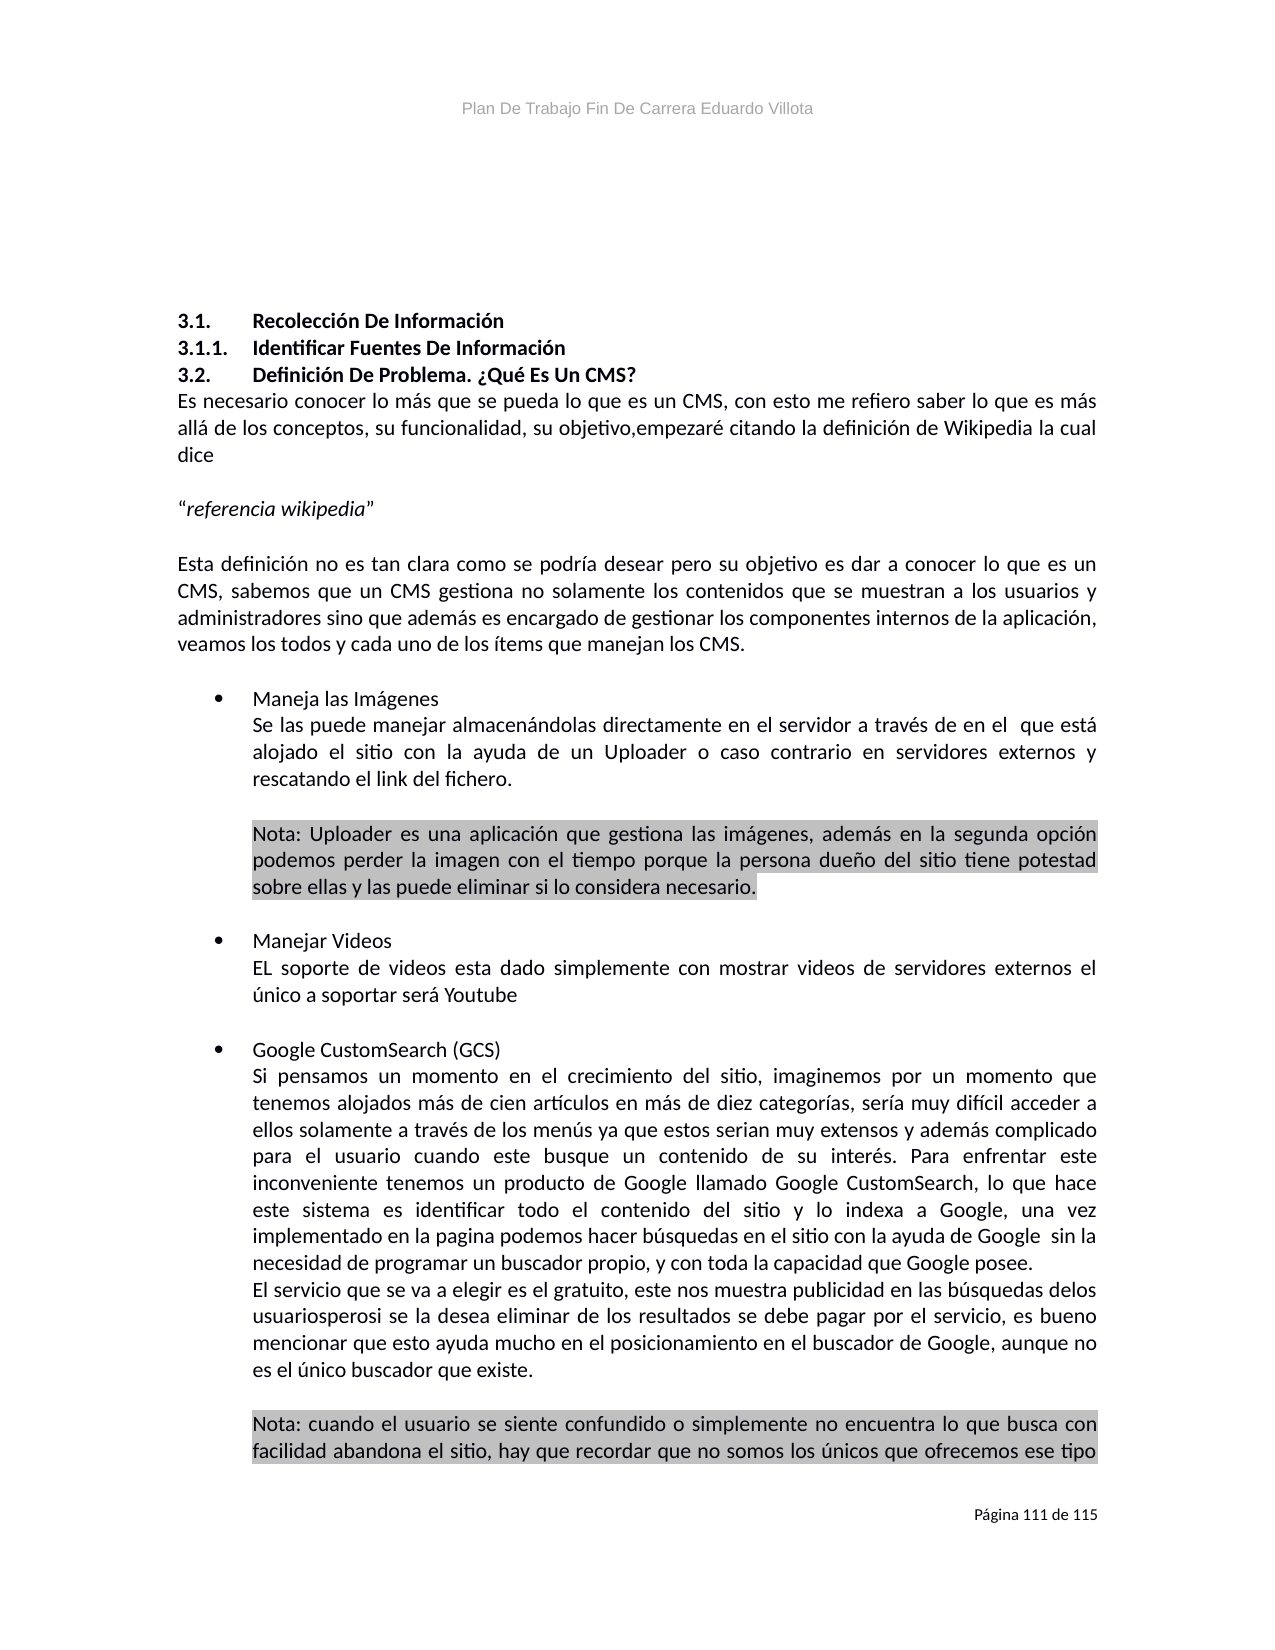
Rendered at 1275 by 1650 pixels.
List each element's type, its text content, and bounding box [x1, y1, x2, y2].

list El servicio que se va a elegir es el gratuito, este nos muestra publicidad en las búsquedas delos usuariosperosi se la desea eliminar de los resultados se debe pagar por el servicio, es bueno mencionar que esto ayuda mucho en el posicionamiento en el buscador de Google, aunque no es el único buscador que existe. [252, 1276, 1098, 1382]
text 3.1.1. Identificar Fuentes De Información [177, 334, 1098, 361]
list Maneja las Imágenes [215, 685, 1098, 712]
text 3.2. Definición De Problema. ¿Qué Es Un CMS? [177, 361, 1098, 388]
text “referencia wikipedia” [177, 496, 1098, 522]
list Google CustomSearch (GCS) [215, 1036, 1098, 1062]
list Manejar Videos [215, 928, 1098, 954]
list Nota: cuando el usuario se siente confundido o simplemente no encuentra lo que busca con facilidad abandona el sitio, hay que recordar que no somos los únicos que ofrecemos ese tipo [252, 1410, 1098, 1464]
list EL soporte de videos esta dado simplemente con mostrar videos de servidores externos el único a soportar será Youtube [252, 954, 1098, 1008]
list Se las puede manejar almacenándolas directamente en el servidor a través de en el que está alojado el sitio con la ayuda de un Uploader o caso contrario en servidores externos y rescatando el link del fichero. [252, 712, 1098, 792]
list Nota: Uploader es una aplicación que gestiona las imágenes, además en la segunda opción podemos perder la imagen con el tiempo porque la persona dueño del sitio tiene potestad sobre ellas y las puede eliminar si lo considera necesario. [252, 820, 1098, 900]
list Si pensamos un momento en el crecimiento del sitio, imaginemos por un momento que tenemos alojados más de cien artículos en más de diez categorías, sería muy difícil acceder a ellos solamente a través de los menús ya que estos serian muy extensos y además complicado para el usuario cuando este busque un contenido de su interés. Para enfrentar este inconveniente tenemos un producto de Google llamado Google CustomSearch, lo que hace este sistema es identificar todo el contenido del sitio y lo indexa a Google, una vez implementado en la pagina podemos hacer búsquedas en el sitio con la ayuda de Google sin la necesidad de programar un buscador propio, y con toda la capacidad que Google posee. [252, 1062, 1098, 1276]
text Esta definición no es tan clara como se podría desear pero su objetivo es dar a conocer lo que es un CMS, sabemos que un CMS gestiona no solamente los contenidos que se muestran a los usuarios y administradores sino que además es encargado de gestionar los componentes internos de la aplicación, veamos los todos y cada uno de los ítems que manejan los CMS. [177, 550, 1098, 657]
text 3.1. Recolección De Información [177, 308, 1098, 334]
text Es necesario conocer lo más que se pueda lo que es un CMS, con esto me refiero saber lo que es más allá de los conceptos, su funcionalidad, su objetivo,empezaré citando la definición de Wikipedia la cual dice [177, 388, 1098, 468]
